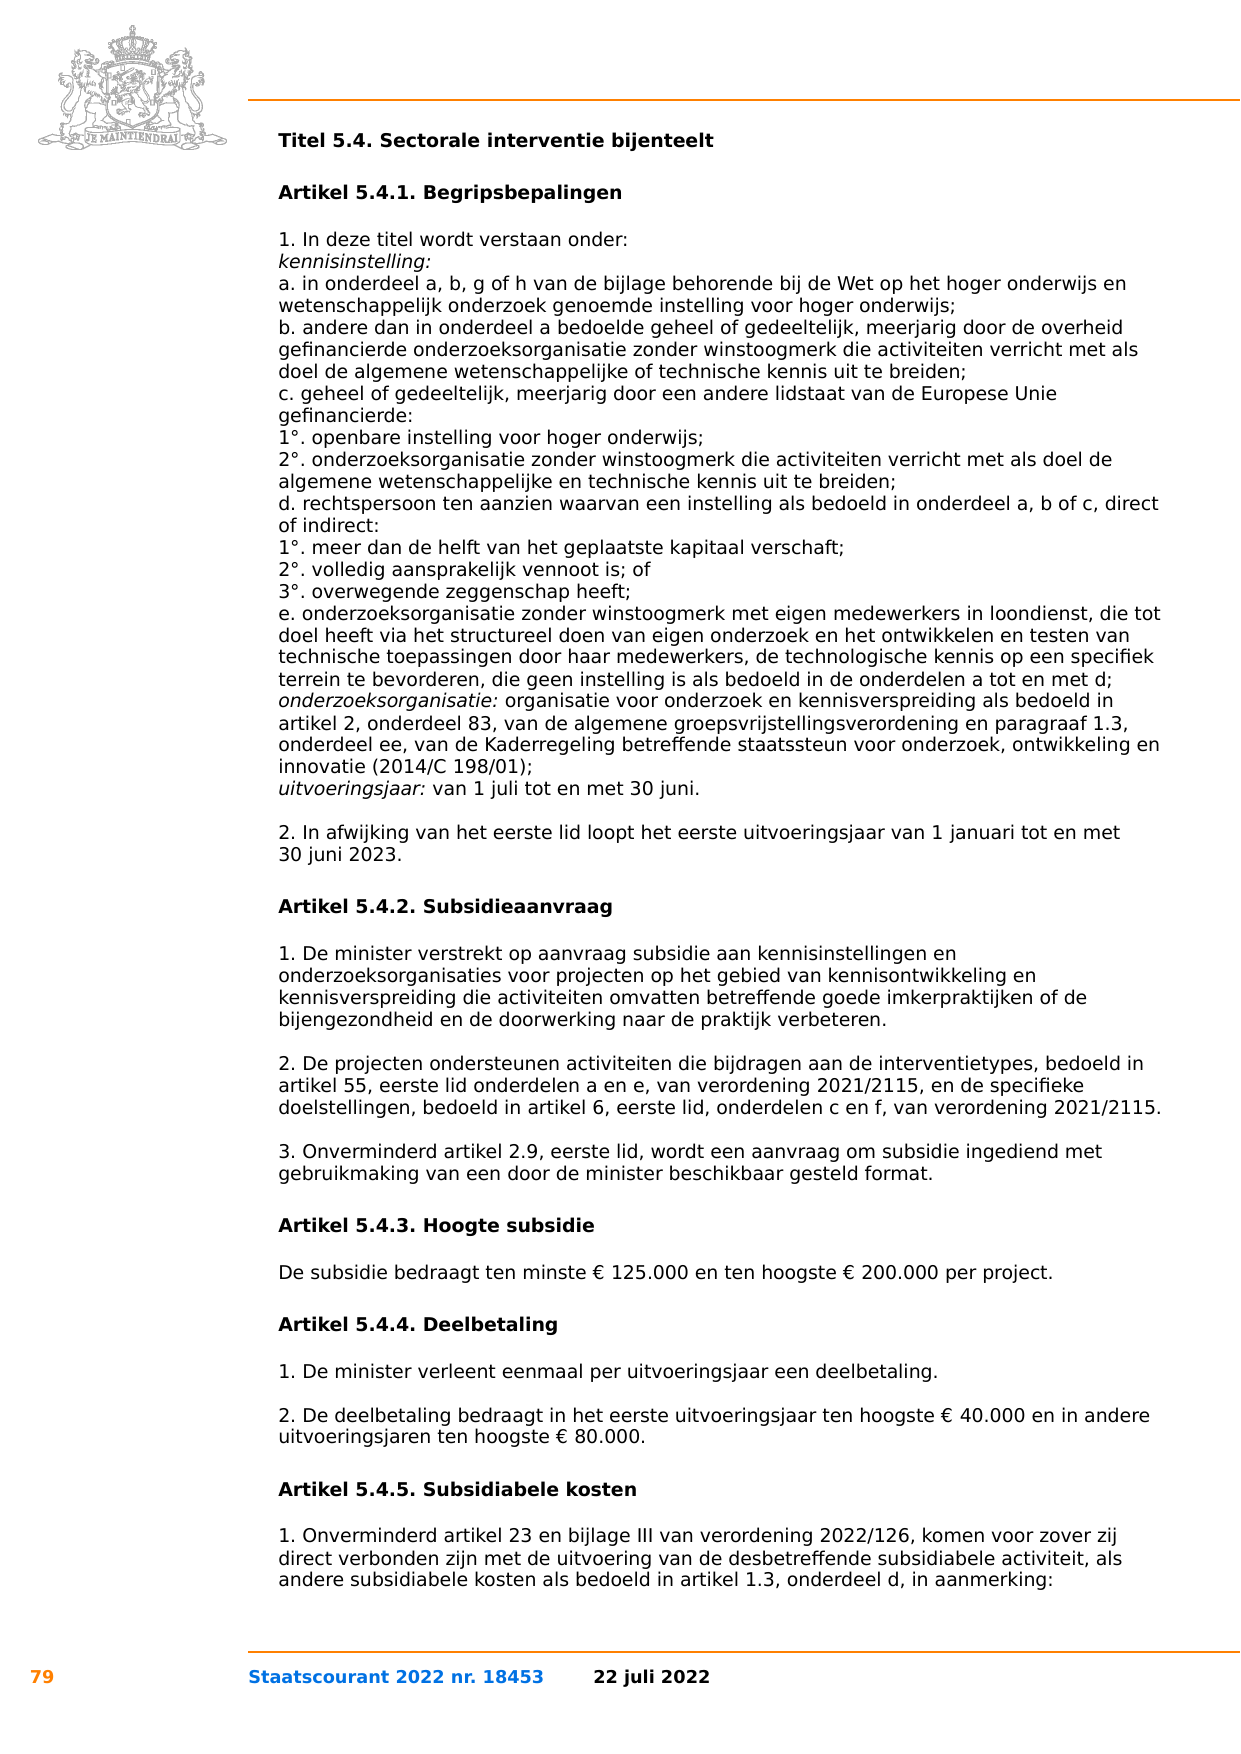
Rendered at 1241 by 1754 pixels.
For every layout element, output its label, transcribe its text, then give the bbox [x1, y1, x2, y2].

text uitvoeringsjaar: van 1 juli tot en met 30 juni. [278, 778, 1163, 800]
text 2°. onderzoeksorganisatie zonder winstoogmerk die activiteiten verricht met als doel de algemene wetenschappelijke en technische kennis uit te breiden; [278, 449, 1163, 493]
text onderzoeksorganisatie: organisatie voor onderzoek en kennisverspreiding als bedoeld in artikel 2, onderdeel 83, van de algemene groepsvrijstellingsverordening en paragraaf 1.3, onderdeel ee, van de Kaderregeling betreffende staatssteun voor onderzoek, ontwikkeling en innovatie (2014/C 198/01); [278, 690, 1163, 778]
text c. geheel of gedeeltelijk, meerjarig door een andere lidstaat van de Europese Unie gefinancierde: [278, 383, 1163, 427]
text kennisinstelling: [278, 251, 1163, 273]
text d. rechtspersoon ten aanzien waarvan een instelling als bedoeld in onderdeel a, b of c, direct of indirect: [278, 493, 1163, 537]
picture [38, 25, 227, 150]
text 1. De minister verleent eenmaal per uitvoeringsjaar een deelbetaling. [278, 1361, 1163, 1383]
subtitle Artikel 5.4.2. Subsidieaanvraag [278, 896, 1163, 918]
text 2. De deelbetaling bedraagt in het eerste uitvoeringsjaar ten hoogste € 40.000 en in andere uitvoeringsjaren ten hoogste € 80.000. [278, 1404, 1163, 1448]
subtitle Artikel 5.4.3. Hoogte subsidie [278, 1215, 1163, 1237]
text a. in onderdeel a, b, g of h van de bijlage behorende bij de Wet op het hoger onderwijs en wetenschappelijk onderzoek genoemde instelling voor hoger onderwijs; [278, 273, 1163, 317]
subtitle Artikel 5.4.4. Deelbetaling [278, 1314, 1163, 1336]
text 1. De minister verstrekt op aanvraag subsidie aan kennisinstellingen en onderzoeksorganisaties voor projecten op het gebied van kennisontwikkeling en kennisverspreiding die activiteiten omvatten betreffende goede imkerpraktijken of de bijengezondheid en de doorwerking naar de praktijk verbeteren. [278, 943, 1163, 1031]
text e. onderzoeksorganisatie zonder winstoogmerk met eigen medewerkers in loondienst, die tot doel heeft via het structureel doen van eigen onderzoek en het ontwikkelen en testen van technische toepassingen door haar medewerkers, de technologische kennis op een specifiek terrein te bevorderen, die geen instelling is als bedoeld in de onderdelen a tot en met d; [278, 602, 1163, 690]
text 1. In deze titel wordt verstaan onder: [278, 229, 1163, 251]
text 2°. volledig aansprakelijk vennoot is; of [278, 558, 1163, 581]
text 1°. meer dan de helft van het geplaatste kapitaal verschaft; [278, 537, 1163, 558]
subtitle Titel 5.4. Sectorale interventie bijenteelt [278, 130, 1163, 152]
text 3. Onverminderd artikel 2.9, eerste lid, wordt een aanvraag om subsidie ingediend met gebruikmaking van een door de minister beschikbaar gesteld format. [278, 1141, 1163, 1185]
subtitle Artikel 5.4.5. Subsidiabele kosten [278, 1478, 1163, 1500]
text De subsidie bedraagt ten minste € 125.000 en ten hoogste € 200.000 per project. [278, 1262, 1163, 1284]
subtitle Artikel 5.4.1. Begripsbepalingen [278, 182, 1163, 204]
text 2. In afwijking van het eerste lid loopt het eerste uitvoeringsjaar van 1 januari tot en met 30 juni 2023. [278, 822, 1163, 866]
text 1°. openbare instelling voor hoger onderwijs; [278, 427, 1163, 449]
text 1. Onverminderd artikel 23 en bijlage III van verordening 2022/126, komen voor zover zij direct verbonden zijn met de uitvoering van de desbetreffende subsidiabele activiteit, als andere subsidiabele kosten als bedoeld in artikel 1.3, onderdeel d, in aanmerking: [278, 1525, 1163, 1591]
text b. andere dan in onderdeel a bedoelde geheel of gedeeltelijk, meerjarig door de overheid gefinancierde onderzoeksorganisatie zonder winstoogmerk die activiteiten verricht met als doel de algemene wetenschappelijke of technische kennis uit te breiden; [278, 317, 1163, 383]
text 3°. overwegende zeggenschap heeft; [278, 581, 1163, 602]
text 2. De projecten ondersteunen activiteiten die bijdragen aan de interventietypes, bedoeld in artikel 55, eerste lid onderdelen a en e, van verordening 2021/2115, en de specifieke doelstellingen, bedoeld in artikel 6, eerste lid, onderdelen c en f, van verordening 2021/2115. [278, 1053, 1163, 1119]
